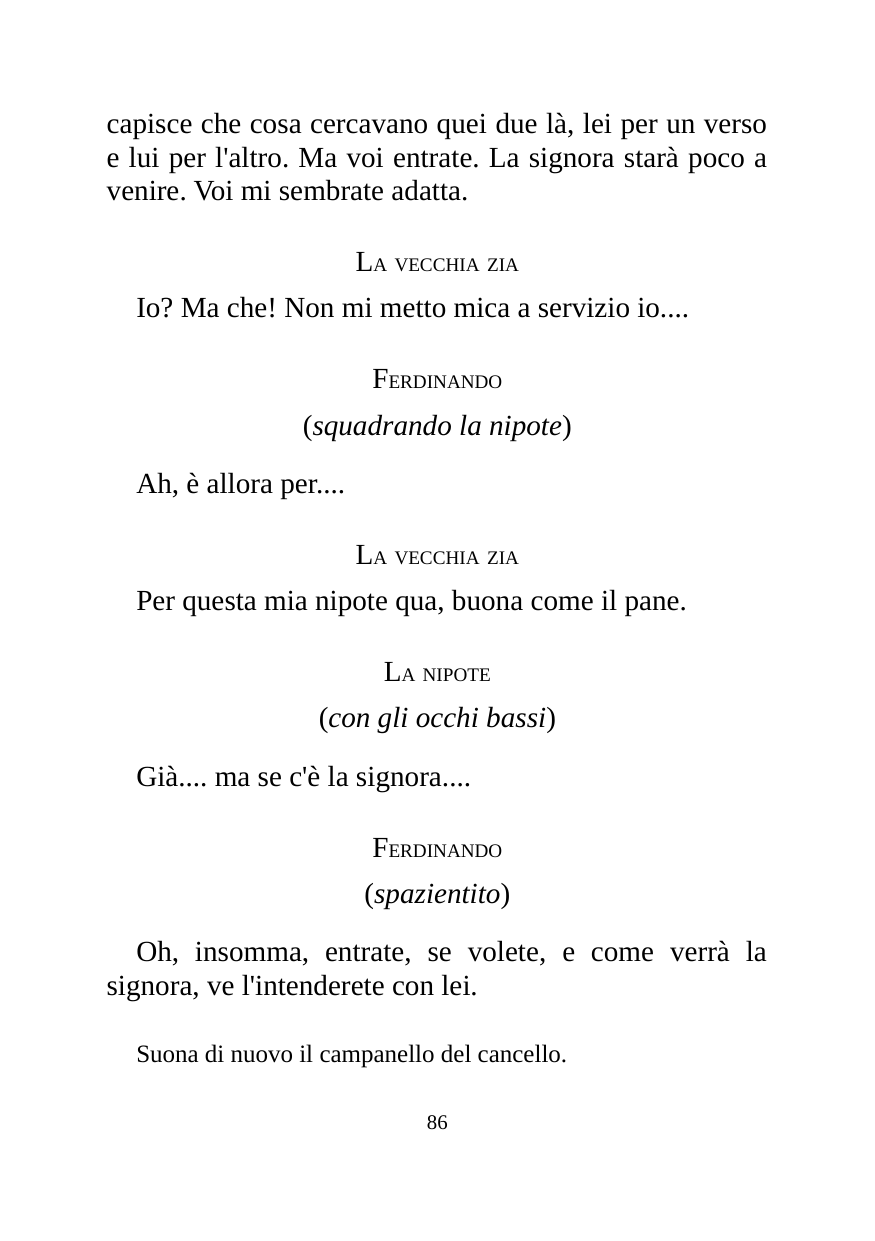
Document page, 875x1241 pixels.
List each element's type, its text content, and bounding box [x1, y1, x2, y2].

text capisce che cosa cercavano quei due là, lei per un verso e lui per l'altro. Ma voi entrate. La signora starà poco a venire. Voi mi sembrate adatta. [106, 106, 768, 207]
text (squadrando la nipote) [106, 408, 768, 441]
text (con gli occhi bassi) [106, 700, 768, 734]
text Ferdinando [106, 830, 768, 863]
text La vecchia zia [106, 244, 768, 278]
text Ferdinando [106, 362, 768, 395]
text Per questa mia nipote qua, buona come il pane. [106, 583, 768, 617]
text Suona di nuovo il campanello del cancello. [106, 1039, 768, 1068]
text La vecchia zia [106, 537, 768, 571]
text La nipote [106, 654, 768, 688]
text (spazientito) [106, 876, 768, 909]
text Oh, insomma, entrate, se volete, e come verrà la signora, ve l'intenderete con lei. [106, 934, 768, 1002]
text Già.... ma se c'è la signora.... [106, 759, 768, 792]
text Ah, è allora per.... [106, 466, 768, 500]
text Io? Ma che! Non mi metto mica a servizio io.... [106, 291, 768, 324]
